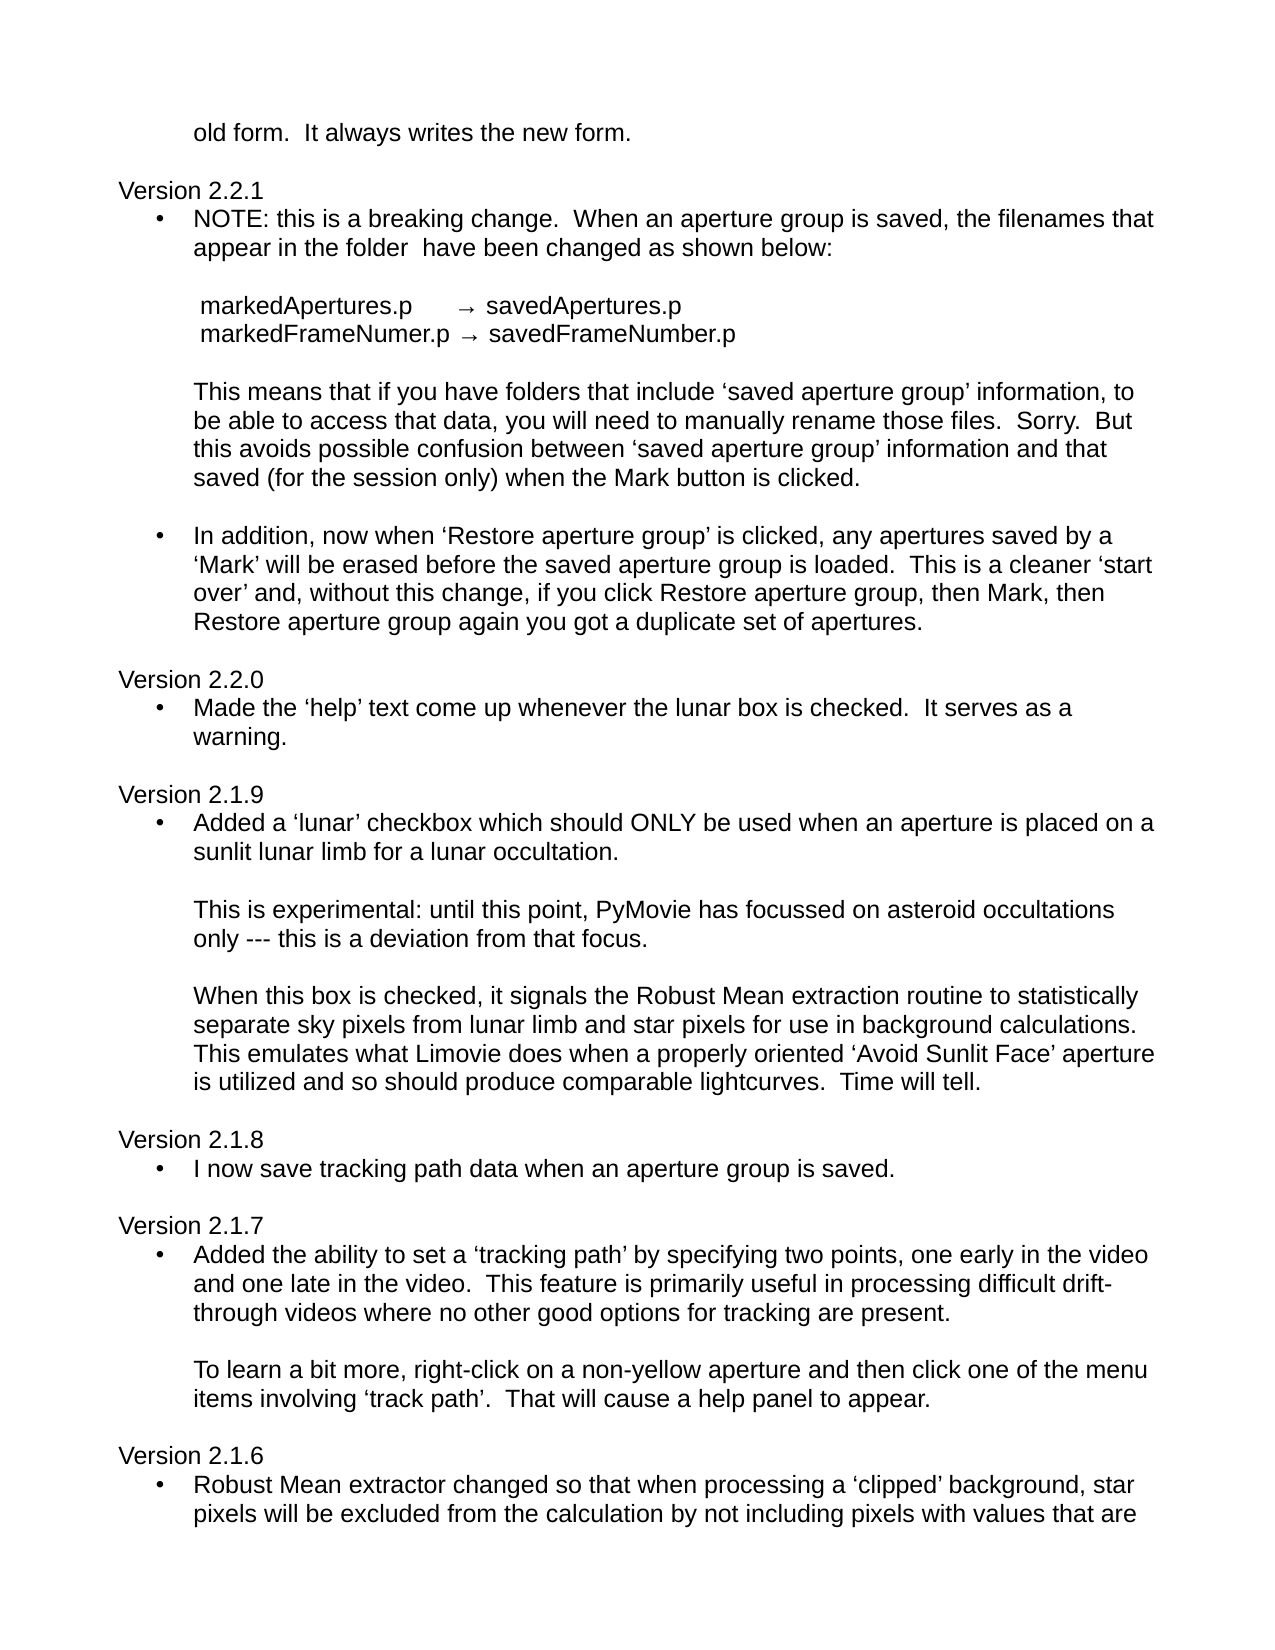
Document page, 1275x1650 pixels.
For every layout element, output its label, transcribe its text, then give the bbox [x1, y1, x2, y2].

list Added a ‘lunar’ checkbox which should ONLY be used when an aperture is placed on a sunlit lunar limb for a lunar occultation. This is experimental: until this point, PyMovie has focussed on asteroid occultations only --- this is a deviation from that focus. When this box is checked, it signals the Robust Mean extraction routine to statistically separate sky pixels from lunar limb and star pixels for use in background calculations. This emulates what Limovie does when a properly oriented ‘Avoid Sunlit Face’ aperture is utilized and so should produce comparable lightcurves. Time will tell. [156, 808, 1157, 1125]
list Made the ‘help’ text come up whenever the lunar box is checked. It serves as a warning. [156, 693, 1157, 780]
text Version 2.2.1 [118, 176, 1157, 204]
list Robust Mean extractor changed so that when processing a ‘clipped’ background, star pixels will be excluded from the calculation by not including pixels with values that are [156, 1470, 1157, 1528]
list NOTE: this is a breaking change. When an aperture group is saved, the filenames that appear in the folder have been changed as shown below: [156, 204, 1157, 262]
list markedApertures.p → savedApertures.p markedFrameNumer.p → savedFrameNumber.p This means that if you have folders that include ‘saved aperture group’ information, to be able to access that data, you will need to manually rename those files. Sorry. But this avoids possible confusion between ‘saved aperture group’ information and that saved (for the session only) when the Mark button is clicked. [156, 262, 1157, 521]
list old form. It always writes the new form. [156, 118, 1157, 176]
text Version 2.1.9 [118, 780, 1157, 808]
text Version 2.2.0 [118, 664, 1157, 693]
text Version 2.1.7 [118, 1211, 1157, 1240]
text Version 2.1.6 [118, 1441, 1157, 1470]
text Version 2.1.8 [118, 1125, 1157, 1153]
list Added the ability to set a ‘tracking path’ by specifying two points, one early in the video and one late in the video. This feature is primarily useful in processing difficult drift-through videos where no other good options for tracking are present. To learn a bit more, right-click on a non-yellow aperture and then click one of the menu items involving ‘track path’. That will cause a help panel to appear. [156, 1240, 1157, 1441]
list In addition, now when ‘Restore aperture group’ is clicked, any apertures saved by a ‘Mark’ will be erased before the saved aperture group is loaded. This is a cleaner ‘start over’ and, without this change, if you click Restore aperture group, then Mark, then Restore aperture group again you got a duplicate set of apertures. [156, 521, 1157, 664]
list I now save tracking path data when an aperture group is saved. [156, 1153, 1157, 1211]
